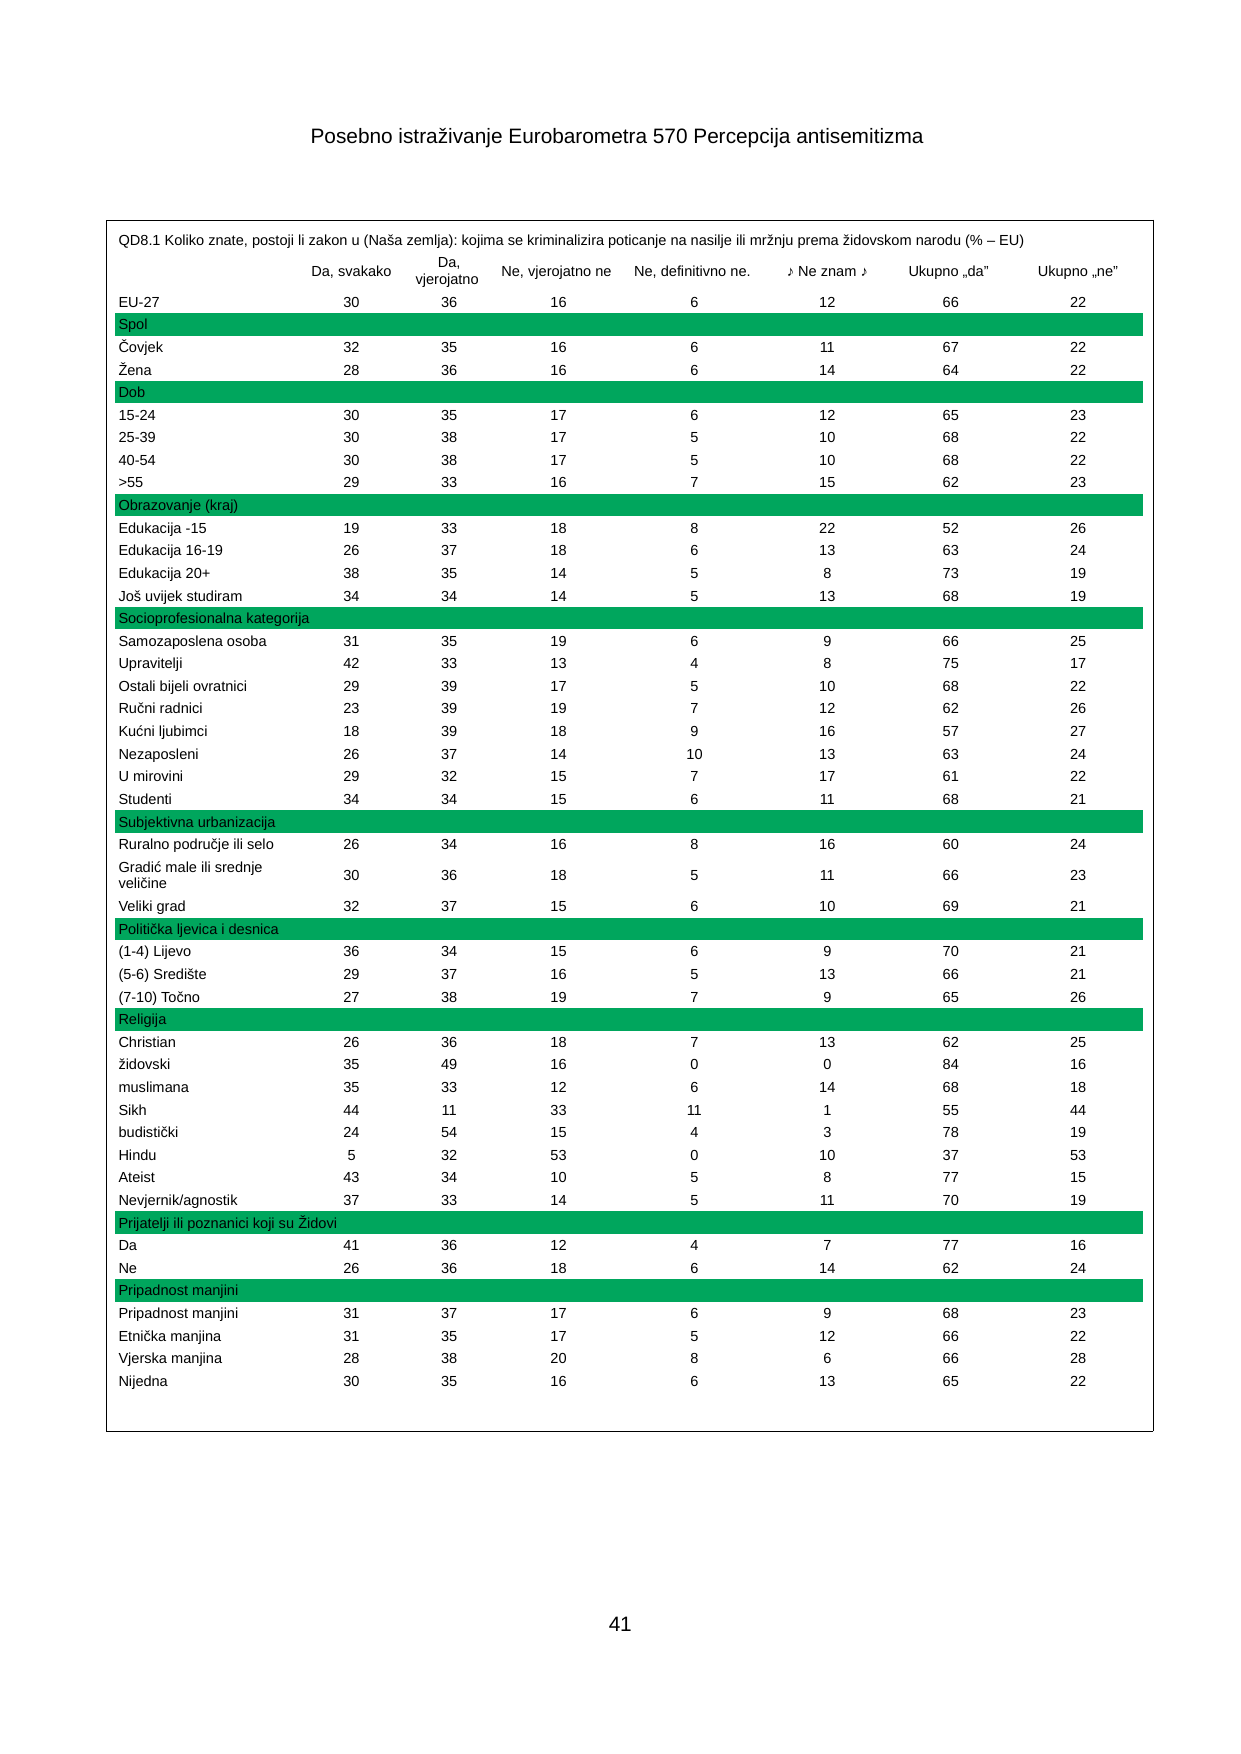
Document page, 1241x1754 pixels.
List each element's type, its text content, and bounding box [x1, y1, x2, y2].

table_cell 0 [623, 1053, 765, 1076]
table_cell Upravitelji [115, 652, 298, 675]
table_cell 34 [404, 584, 493, 607]
table_cell muslimana [115, 1076, 298, 1098]
table_cell 16 [494, 290, 623, 313]
table_cell 16 [494, 471, 623, 494]
table_cell 75 [889, 652, 1012, 675]
table_cell 29 [298, 471, 404, 494]
table_cell 4 [623, 652, 765, 675]
table_cell 1 [765, 1098, 889, 1121]
table_cell Edukacija 16-19 [115, 539, 298, 562]
table_cell 15 [494, 765, 623, 788]
table_cell 73 [889, 562, 1012, 584]
table_cell 15 [1012, 1166, 1143, 1189]
table_cell 30 [298, 404, 404, 426]
table_cell 31 [298, 1302, 404, 1324]
table_cell 35 [298, 1053, 404, 1076]
table_cell 5 [298, 1144, 404, 1166]
table_cell 22 [1012, 449, 1143, 471]
table_cell 30 [298, 290, 404, 313]
table_cell 70 [889, 1189, 1012, 1211]
table_cell 5 [623, 963, 765, 985]
table_cell Nijedna [115, 1370, 298, 1392]
table_cell 64 [889, 358, 1012, 381]
table_cell 32 [298, 895, 404, 917]
table_cell 10 [494, 1166, 623, 1189]
table_cell 62 [889, 1257, 1012, 1279]
table_cell 25 [1012, 630, 1143, 652]
table_cell 21 [1012, 940, 1143, 963]
table_cell 6 [765, 1347, 889, 1369]
table_cell 18 [494, 856, 623, 895]
table_cell 8 [623, 833, 765, 856]
table_cell 36 [404, 290, 493, 313]
table_cell 68 [889, 1302, 1012, 1324]
table_cell 8 [623, 1347, 765, 1369]
table_cell Edukacija -15 [115, 516, 298, 539]
table_cell 19 [1012, 584, 1143, 607]
table_cell 6 [623, 895, 765, 917]
table_cell 15 [494, 940, 623, 963]
table_cell 22 [1012, 675, 1143, 697]
table_cell 8 [765, 1166, 889, 1189]
table_cell 5 [623, 449, 765, 471]
table_cell 17 [494, 1302, 623, 1324]
table_cell 17 [494, 426, 623, 449]
table_cell 37 [404, 895, 493, 917]
table_cell 68 [889, 449, 1012, 471]
table_cell (1-4) Lijevo [115, 940, 298, 963]
table_cell 35 [404, 336, 493, 358]
table_cell 19 [298, 516, 404, 539]
table_cell 15 [494, 1121, 623, 1143]
table_cell 26 [298, 539, 404, 562]
table_cell 33 [404, 1189, 493, 1211]
table_cell 17 [494, 675, 623, 697]
table_cell 17 [494, 404, 623, 426]
table_cell Gradić male ili srednje veličine [115, 856, 298, 895]
table_cell 23 [1012, 1302, 1143, 1324]
table_cell 44 [1012, 1098, 1143, 1121]
table_cell 21 [1012, 963, 1143, 985]
table_cell 6 [623, 940, 765, 963]
table_cell 6 [623, 1076, 765, 1098]
table_cell 35 [404, 1324, 493, 1347]
table_cell 63 [889, 743, 1012, 765]
table_cell 39 [404, 675, 493, 697]
table_cell Vjerska manjina [115, 1347, 298, 1369]
table_cell 22 [1012, 1324, 1143, 1347]
table_cell U mirovini [115, 765, 298, 788]
table_cell 10 [765, 895, 889, 917]
table_cell 11 [623, 1098, 765, 1121]
table_cell 30 [298, 1370, 404, 1392]
table_cell 27 [1012, 720, 1143, 742]
table_cell 6 [623, 1370, 765, 1392]
table_cell Edukacija 20+ [115, 562, 298, 584]
table_cell 7 [623, 471, 765, 494]
table_cell Da, vjerojatno [404, 251, 493, 290]
table_cell 22 [1012, 1370, 1143, 1392]
table_cell 24 [1012, 743, 1143, 765]
table_cell 35 [298, 1076, 404, 1098]
table_cell 30 [298, 449, 404, 471]
table_cell 36 [298, 940, 404, 963]
table_cell 5 [623, 1324, 765, 1347]
table_cell 20 [494, 1347, 623, 1369]
table_cell Ne [115, 1257, 298, 1279]
table_cell Spol [115, 313, 1143, 336]
table_cell 52 [889, 516, 1012, 539]
table_cell 7 [623, 697, 765, 720]
table_cell 10 [765, 1144, 889, 1166]
table_cell Obrazovanje (kraj) [115, 494, 1143, 516]
table_cell 66 [889, 290, 1012, 313]
table_cell 26 [298, 1031, 404, 1053]
table_cell Da, svakako [298, 251, 404, 290]
table_cell 67 [889, 336, 1012, 358]
table_cell 10 [765, 426, 889, 449]
table_cell 13 [765, 963, 889, 985]
table_cell 29 [298, 675, 404, 697]
table_cell 55 [889, 1098, 1012, 1121]
table_cell 19 [494, 630, 623, 652]
table_cell 62 [889, 697, 1012, 720]
table_cell 53 [1012, 1144, 1143, 1166]
table_cell 65 [889, 1370, 1012, 1392]
table_cell 15 [765, 471, 889, 494]
table_cell 36 [404, 1031, 493, 1053]
table_cell 16 [494, 1053, 623, 1076]
table_cell Subjektivna urbanizacija [115, 810, 1143, 833]
table_cell 16 [765, 720, 889, 742]
table_cell Prijatelji ili poznanici koji su Židovi [115, 1211, 1143, 1234]
table_cell 15-24 [115, 404, 298, 426]
table_cell 8 [765, 562, 889, 584]
table_cell 7 [623, 1031, 765, 1053]
table_cell 18 [494, 539, 623, 562]
table_cell 84 [889, 1053, 1012, 1076]
table_cell 32 [298, 336, 404, 358]
table_cell Ukupno „ne” [1012, 251, 1143, 290]
table_cell 34 [404, 833, 493, 856]
table_cell 18 [298, 720, 404, 742]
table_cell 61 [889, 765, 1012, 788]
table_cell 39 [404, 720, 493, 742]
table_cell 13 [765, 1031, 889, 1053]
table_cell ♪ Ne znam ♪ [765, 251, 889, 290]
table_cell Ateist [115, 1166, 298, 1189]
table_cell 6 [623, 539, 765, 562]
table_cell 9 [765, 985, 889, 1008]
table_cell Da [115, 1234, 298, 1257]
table_cell 34 [298, 584, 404, 607]
table_cell 15 [494, 788, 623, 810]
table_cell 29 [298, 765, 404, 788]
table_cell 24 [1012, 539, 1143, 562]
table_cell 66 [889, 963, 1012, 985]
table_cell 21 [1012, 788, 1143, 810]
table_cell 26 [298, 833, 404, 856]
table_cell 23 [1012, 404, 1143, 426]
table_cell 22 [1012, 426, 1143, 449]
table_cell 37 [298, 1189, 404, 1211]
table_cell 16 [494, 963, 623, 985]
table_cell 17 [1012, 652, 1143, 675]
table_cell 13 [494, 652, 623, 675]
table_cell EU-27 [115, 290, 298, 313]
table_cell Ostali bijeli ovratnici [115, 675, 298, 697]
table_cell 63 [889, 539, 1012, 562]
table_cell 14 [494, 1189, 623, 1211]
table_cell 13 [765, 1370, 889, 1392]
table_cell 40-54 [115, 449, 298, 471]
table_cell 11 [404, 1098, 493, 1121]
table_cell Ručni radnici [115, 697, 298, 720]
table_cell >55 [115, 471, 298, 494]
table_cell 53 [494, 1144, 623, 1166]
table_cell 19 [494, 697, 623, 720]
table_cell 9 [765, 630, 889, 652]
table_cell 37 [404, 963, 493, 985]
table_cell 17 [494, 449, 623, 471]
table_cell 34 [298, 788, 404, 810]
table_cell 33 [404, 1076, 493, 1098]
table_cell 22 [765, 516, 889, 539]
table_cell 24 [1012, 1257, 1143, 1279]
table_cell 36 [404, 358, 493, 381]
table_cell 10 [765, 675, 889, 697]
table_cell 57 [889, 720, 1012, 742]
table_cell 18 [494, 1031, 623, 1053]
table_cell 12 [494, 1234, 623, 1257]
table_cell 11 [765, 336, 889, 358]
table_cell 7 [623, 985, 765, 1008]
table_cell 16 [1012, 1234, 1143, 1257]
table_cell 14 [765, 1076, 889, 1098]
table_cell 16 [494, 1370, 623, 1392]
table_cell 26 [1012, 697, 1143, 720]
table_cell 17 [494, 1324, 623, 1347]
table_cell 32 [404, 765, 493, 788]
table_cell Ne, definitivno ne. [623, 251, 765, 290]
table_cell 6 [623, 630, 765, 652]
table_cell 38 [404, 449, 493, 471]
table_cell Čovjek [115, 336, 298, 358]
table_cell 44 [298, 1098, 404, 1121]
table_cell Etnička manjina [115, 1324, 298, 1347]
table_cell 12 [765, 404, 889, 426]
table_cell 22 [1012, 358, 1143, 381]
table_cell 35 [404, 404, 493, 426]
table_cell 5 [623, 426, 765, 449]
table_cell 12 [765, 697, 889, 720]
table_cell 35 [404, 630, 493, 652]
table_cell [115, 251, 298, 290]
table_cell 65 [889, 985, 1012, 1008]
table_cell 19 [1012, 1189, 1143, 1211]
table_cell 33 [404, 471, 493, 494]
table_cell 13 [765, 743, 889, 765]
table_cell 28 [298, 358, 404, 381]
table_cell Politička ljevica i desnica [115, 918, 1143, 940]
table_cell 68 [889, 1076, 1012, 1098]
table_cell 0 [623, 1144, 765, 1166]
table_cell 5 [623, 856, 765, 895]
table_cell 16 [765, 833, 889, 856]
table_cell 24 [298, 1121, 404, 1143]
table_cell 28 [1012, 1347, 1143, 1369]
table_header QD8.1 Koliko znate, postoji li zakon u (Naša zemlja): kojima se kriminalizira poticanje na nasilje ili mržnju prema židovskom narodu (% – EU) [115, 229, 1143, 251]
table_cell 14 [494, 743, 623, 765]
table_cell 66 [889, 630, 1012, 652]
table_cell 25 [1012, 1031, 1143, 1053]
table_cell 18 [494, 516, 623, 539]
table_cell 22 [1012, 765, 1143, 788]
table_cell (5-6) Središte [115, 963, 298, 985]
table_cell židovski [115, 1053, 298, 1076]
table_cell 41 [298, 1234, 404, 1257]
table_cell Sikh [115, 1098, 298, 1121]
table_cell 26 [298, 743, 404, 765]
table_cell 5 [623, 584, 765, 607]
table_cell 33 [404, 516, 493, 539]
table_cell 5 [623, 1166, 765, 1189]
table_cell 26 [298, 1257, 404, 1279]
table_cell 12 [765, 1324, 889, 1347]
table_cell 38 [404, 426, 493, 449]
table_cell 23 [298, 697, 404, 720]
table_cell 6 [623, 290, 765, 313]
table_cell 10 [765, 449, 889, 471]
table_cell 5 [623, 1189, 765, 1211]
table_cell 6 [623, 1302, 765, 1324]
table_cell 36 [404, 1257, 493, 1279]
table_cell 36 [404, 1234, 493, 1257]
table_cell 21 [1012, 895, 1143, 917]
table_cell 37 [404, 539, 493, 562]
table_cell 38 [298, 562, 404, 584]
table_cell 15 [494, 895, 623, 917]
table_cell 34 [404, 1166, 493, 1189]
table_cell Studenti [115, 788, 298, 810]
table_cell 34 [404, 940, 493, 963]
table_cell 7 [765, 1234, 889, 1257]
table_cell 14 [765, 358, 889, 381]
table_cell 39 [404, 697, 493, 720]
table_cell 13 [765, 539, 889, 562]
table_cell 5 [623, 562, 765, 584]
table_cell Nezaposleni [115, 743, 298, 765]
table_cell 27 [298, 985, 404, 1008]
table_cell 26 [1012, 985, 1143, 1008]
table_cell 23 [1012, 471, 1143, 494]
table_cell 77 [889, 1234, 1012, 1257]
table_cell 6 [623, 336, 765, 358]
table_cell 37 [404, 743, 493, 765]
table_cell Ukupno „da” [889, 251, 1012, 290]
table_cell 68 [889, 675, 1012, 697]
table_cell 43 [298, 1166, 404, 1189]
table_cell 28 [298, 1347, 404, 1369]
table_cell 5 [623, 675, 765, 697]
table_cell 14 [494, 562, 623, 584]
table_cell Kućni ljubimci [115, 720, 298, 742]
table_cell 25-39 [115, 426, 298, 449]
table_cell 35 [404, 562, 493, 584]
table_cell 3 [765, 1121, 889, 1143]
table_cell 49 [404, 1053, 493, 1076]
table_cell 19 [1012, 562, 1143, 584]
table_cell 42 [298, 652, 404, 675]
table_cell 22 [1012, 336, 1143, 358]
table_cell Veliki grad [115, 895, 298, 917]
table_cell Još uvijek studiram [115, 584, 298, 607]
table_cell 54 [404, 1121, 493, 1143]
table_cell 11 [765, 856, 889, 895]
table_cell Pripadnost manjini [115, 1302, 298, 1324]
table_cell 30 [298, 856, 404, 895]
table_cell 19 [1012, 1121, 1143, 1143]
table_cell 14 [765, 1257, 889, 1279]
table_cell 38 [404, 985, 493, 1008]
table_cell 19 [494, 985, 623, 1008]
table_cell 37 [404, 1302, 493, 1324]
table_cell Dob [115, 381, 1143, 403]
table_cell 78 [889, 1121, 1012, 1143]
table_cell 9 [623, 720, 765, 742]
table_cell 24 [1012, 833, 1143, 856]
table_cell 16 [494, 358, 623, 381]
table_cell 12 [494, 1076, 623, 1098]
table_cell 8 [623, 516, 765, 539]
table_cell 70 [889, 940, 1012, 963]
table_cell 11 [765, 1189, 889, 1211]
table_cell 68 [889, 788, 1012, 810]
table_cell 65 [889, 404, 1012, 426]
table_cell 4 [623, 1234, 765, 1257]
table_cell 62 [889, 1031, 1012, 1053]
table_cell Ruralno područje ili selo [115, 833, 298, 856]
table_cell 68 [889, 426, 1012, 449]
table_cell 7 [623, 765, 765, 788]
table_cell 69 [889, 895, 1012, 917]
table_cell 31 [298, 630, 404, 652]
table_cell 18 [494, 720, 623, 742]
table_cell 16 [1012, 1053, 1143, 1076]
table_cell 31 [298, 1324, 404, 1347]
table_cell Religija [115, 1008, 1143, 1031]
table_cell 16 [494, 833, 623, 856]
table_cell 8 [765, 652, 889, 675]
table_cell 66 [889, 1324, 1012, 1347]
table_cell 77 [889, 1166, 1012, 1189]
table_cell (7-10) Točno [115, 985, 298, 1008]
table_cell Ne, vjerojatno ne [494, 251, 623, 290]
table_cell 37 [889, 1144, 1012, 1166]
table_cell 22 [1012, 290, 1143, 313]
table_cell 13 [765, 584, 889, 607]
table_cell 11 [765, 788, 889, 810]
table_cell 38 [404, 1347, 493, 1369]
table_cell 12 [765, 290, 889, 313]
table_cell 9 [765, 1302, 889, 1324]
table_cell 36 [404, 856, 493, 895]
table_cell 26 [1012, 516, 1143, 539]
table_cell 60 [889, 833, 1012, 856]
table_cell 32 [404, 1144, 493, 1166]
table_cell 6 [623, 358, 765, 381]
table_cell 30 [298, 426, 404, 449]
table_cell 66 [889, 856, 1012, 895]
table_cell 66 [889, 1347, 1012, 1369]
table_cell 9 [765, 940, 889, 963]
table_cell 17 [765, 765, 889, 788]
table_cell 6 [623, 404, 765, 426]
table_cell 18 [1012, 1076, 1143, 1098]
table_cell Samozaposlena osoba [115, 630, 298, 652]
table_cell Nevjernik/agnostik [115, 1189, 298, 1211]
table_cell Pripadnost manjini [115, 1279, 1143, 1302]
table_cell 23 [1012, 856, 1143, 895]
table_cell 35 [404, 1370, 493, 1392]
table_cell 4 [623, 1121, 765, 1143]
table_cell 10 [623, 743, 765, 765]
table_cell 62 [889, 471, 1012, 494]
table_cell 0 [765, 1053, 889, 1076]
table_cell 29 [298, 963, 404, 985]
table_cell Hindu [115, 1144, 298, 1166]
table_cell 34 [404, 788, 493, 810]
table_cell 18 [494, 1257, 623, 1279]
table_cell 6 [623, 788, 765, 810]
table_cell 33 [404, 652, 493, 675]
table_cell Christian [115, 1031, 298, 1053]
table_cell Žena [115, 358, 298, 381]
table_cell 16 [494, 336, 623, 358]
table_cell 14 [494, 584, 623, 607]
table_cell 68 [889, 584, 1012, 607]
table_cell Socioprofesionalna kategorija [115, 607, 1143, 629]
table_cell 6 [623, 1257, 765, 1279]
table_cell 33 [494, 1098, 623, 1121]
table_cell budistički [115, 1121, 298, 1143]
